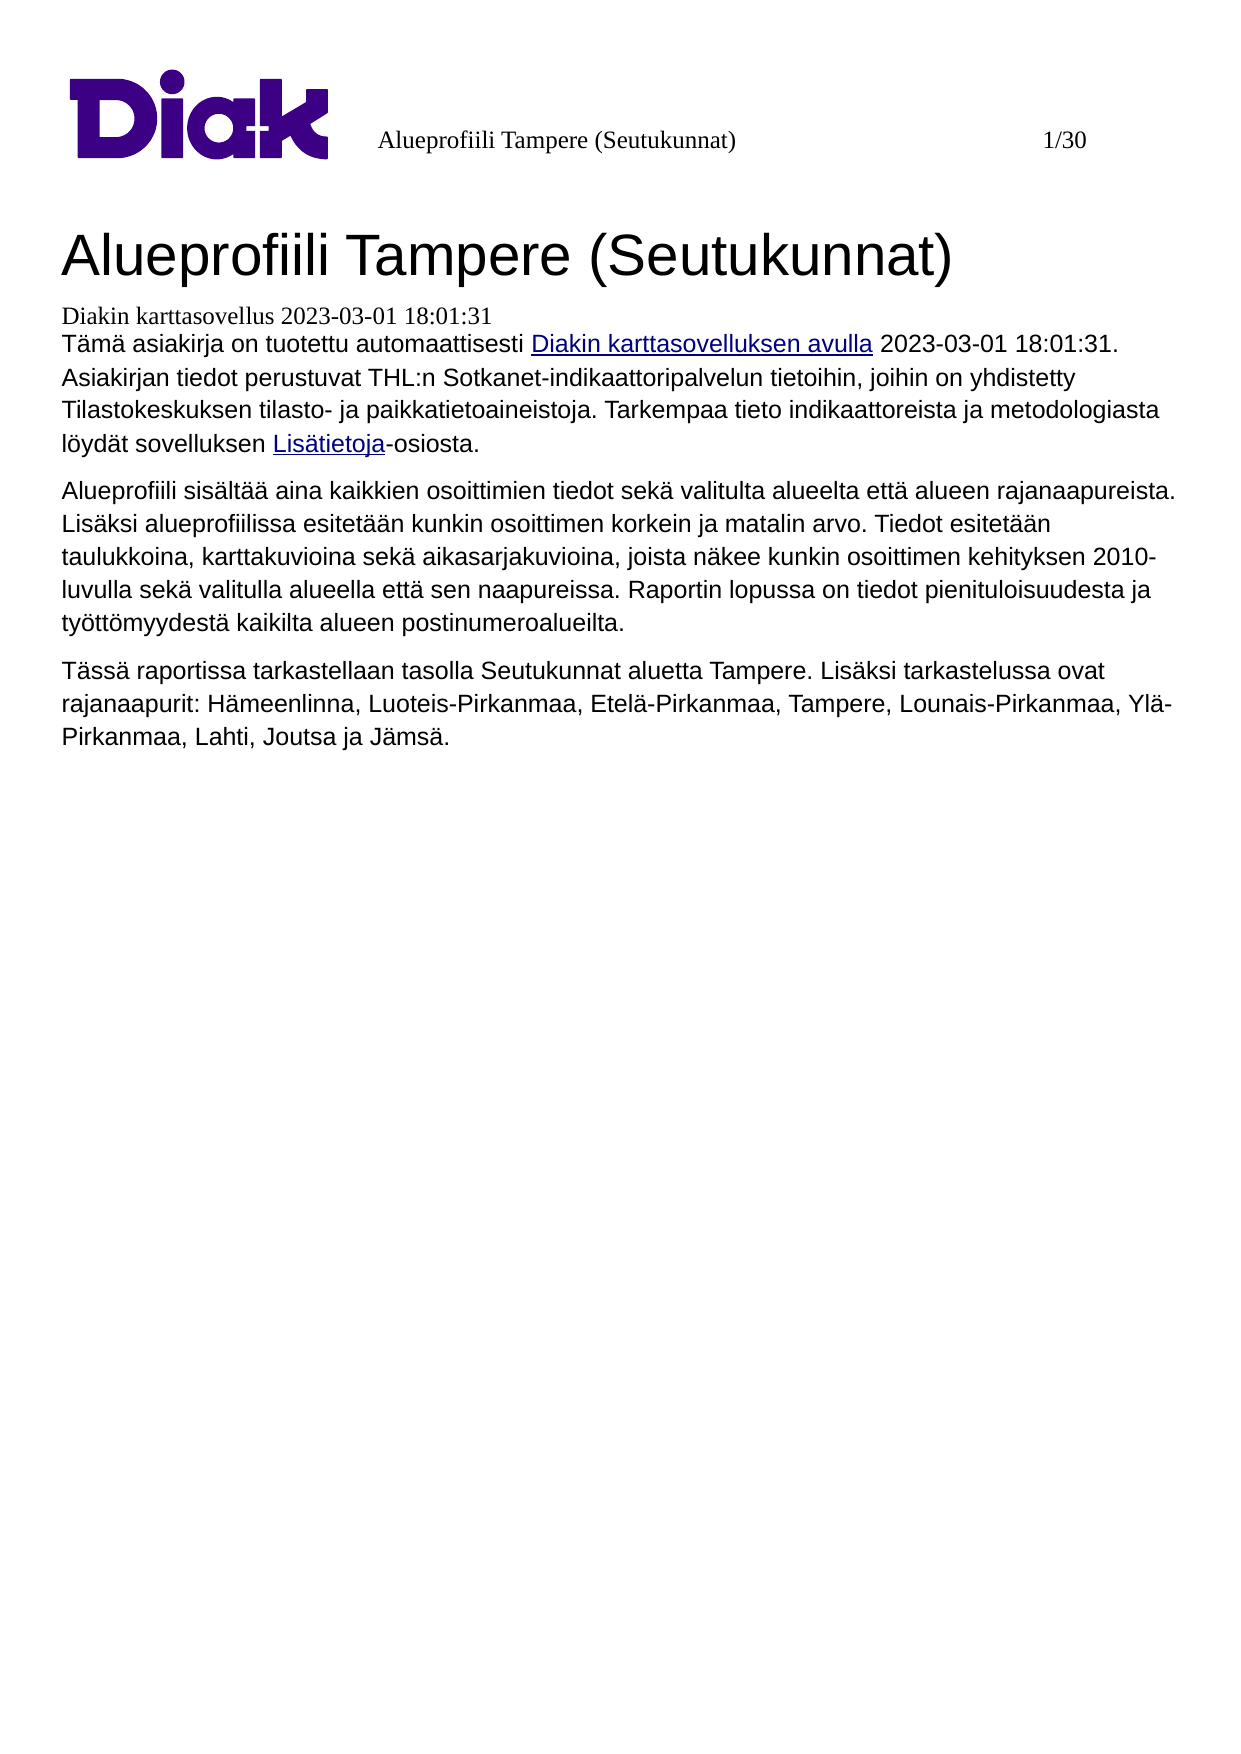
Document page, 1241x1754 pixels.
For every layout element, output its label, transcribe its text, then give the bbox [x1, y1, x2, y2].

text Diakin karttasovellus 2023-03-01 18:01:31 [61, 301, 1179, 329]
text Alueprofiili sisältää aina kaikkien osoittimien tiedot sekä valitulta alueelta että alueen rajanaapureista. Lisäksi alueprofiilissa esitetään kunkin osoittimen korkein ja matalin arvo. Tiedot esitetään taulukkoina, karttakuvioina sekä aikasarjakuvioina, joista näkee kunkin osoittimen kehityksen 2010-luvulla sekä valitulla alueella että sen naapureissa. Raportin lopussa on tiedot pienituloisuudesta ja työttömyydestä kaikilta alueen postinumeroalueilta. [61, 476, 1179, 637]
text Tässä raportissa tarkastellaan tasolla Seutukunnat aluetta Tampere. Lisäksi tarkastelussa ovat rajanaapurit: Hämeenlinna, Luoteis-Pirkanmaa, Etelä-Pirkanmaa, Tampere, Lounais-Pirkanmaa, Ylä-Pirkanmaa, Lahti, Joutsa ja Jämsä. [61, 656, 1179, 751]
text Tämä asiakirja on tuotettu automaattisesti Diakin karttasovelluksen avulla 2023-03-01 18:01:31. Asiakirjan tiedot perustuvat THL:n Sotkanet-indikaattoripalvelun tietoihin, joihin on yhdistetty Tilastokeskuksen tilasto- ja paikkatietoaineistoja. Tarkempaa tieto indikaattoreista ja metodologiasta löydät sovelluksen Lisätietoja-osiosta. [61, 329, 1179, 457]
title Alueprofiili Tampere (Seutukunnat) [61, 221, 1179, 288]
